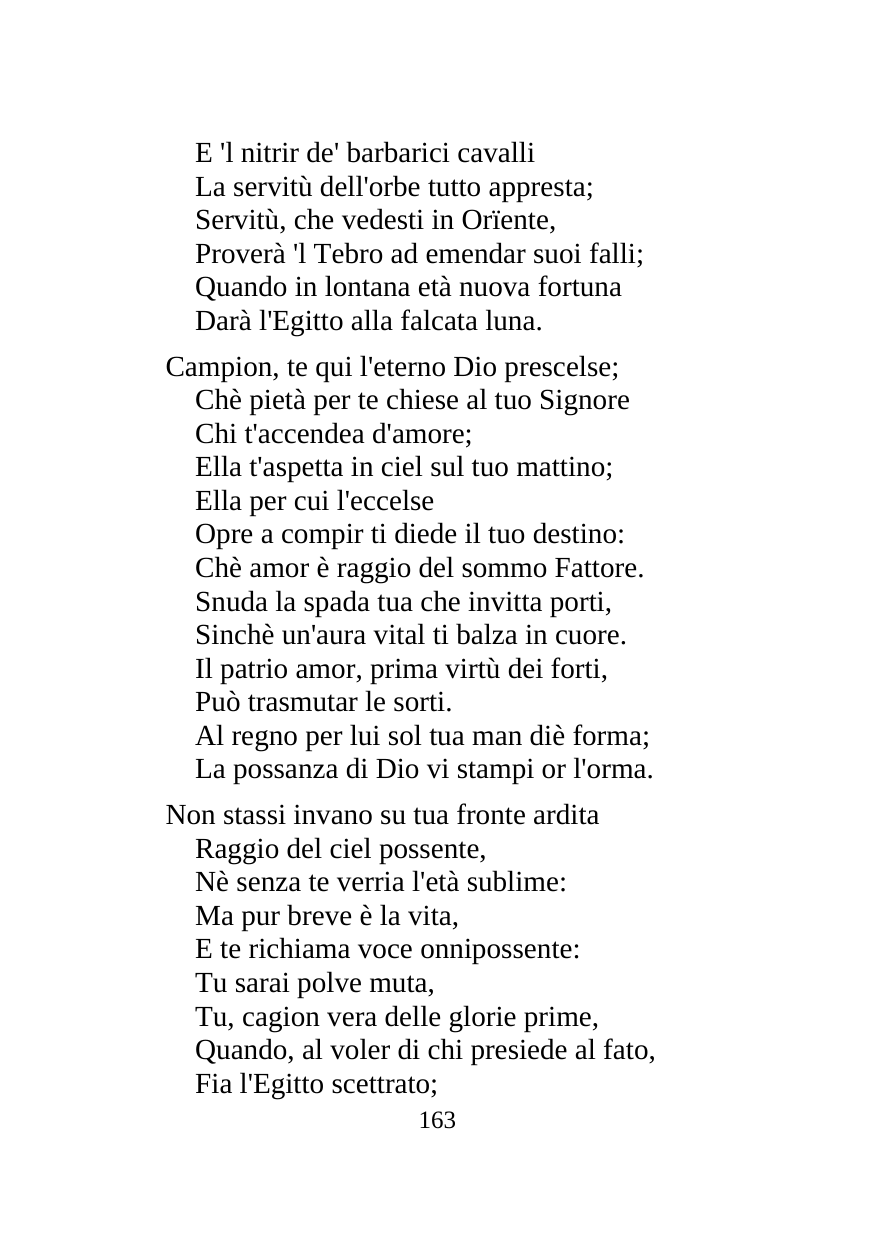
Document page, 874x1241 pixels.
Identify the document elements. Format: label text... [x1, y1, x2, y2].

text Non stassi invano su tua fronte ardita Raggio del ciel possente, Nè senza te verria l'età sublime: Ma pur breve è la vita, E te richiama voce onnipossente: Tu sarai polve muta, Tu, cagion vera delle glorie prime, Quando, al voler di chi presiede al fato, Fia l'Egitto scettrato; [165, 797, 768, 1099]
text E 'l nitrir de' barbarici cavalli La servitù dell'orbe tutto appresta; Servitù, che vedesti in Orïente, Proverà 'l Tebro ad emendar suoi falli; Quando in lontana età nuova fortuna Darà l'Egitto alla falcata luna. [165, 135, 768, 336]
text Campion, te qui l'eterno Dio prescelse; Chè pietà per te chiese al tuo Signore Chi t'accendea d'amore; Ella t'aspetta in ciel sul tuo mattino; Ella per cui l'eccelse Opre a compir ti diede il tuo destino: Chè amor è raggio del sommo Fattore. Snuda la spada tua che invitta porti, Sinchè un'aura vital ti balza in cuore. Il patrio amor, prima virtù dei forti, Può trasmutar le sorti. Al regno per lui sol tua man diè forma; La possanza di Dio vi stampi or l'orma. [165, 349, 768, 785]
